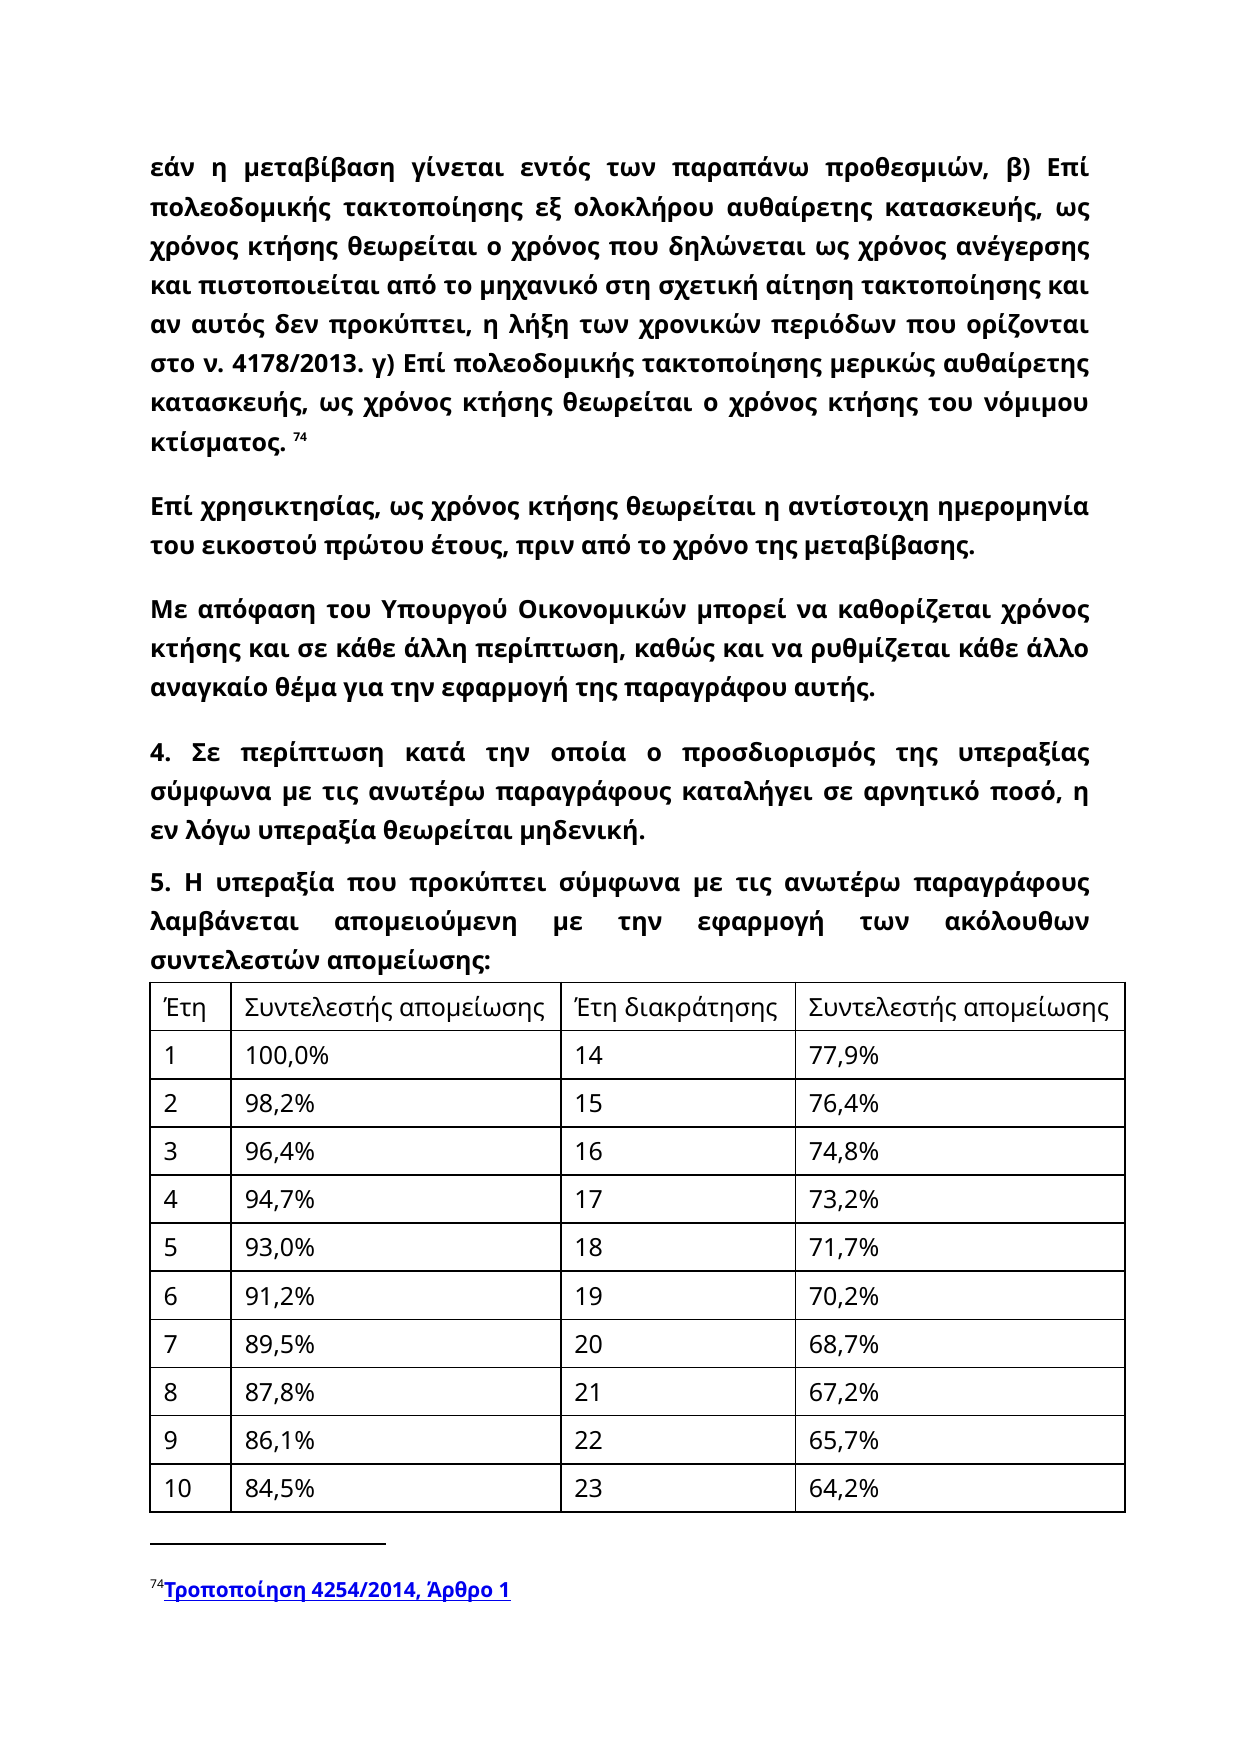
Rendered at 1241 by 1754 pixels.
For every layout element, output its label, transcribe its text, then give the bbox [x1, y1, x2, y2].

table_cell 68,7% [796, 1320, 1124, 1367]
table_cell 87,8% [232, 1368, 560, 1415]
table_cell 7 [151, 1320, 230, 1367]
table_cell 70,2% [796, 1272, 1124, 1318]
table_cell 16 [562, 1128, 795, 1174]
table_cell 86,1% [232, 1416, 560, 1463]
table_cell 2 [151, 1080, 230, 1126]
text εάν η μεταβίβαση γίνεται εντός των παραπάνω προθεσμιών, β) Επί πολεοδομικής τακτοποίησης εξ ολοκλήρου αυθαίρετης κατασκευής, ως χρόνος κτήσης θεωρείται ο χρόνος που δηλώνεται ως χρόνος ανέγερσης και πιστοποιείται από το μηχανικό στη σχετική αίτηση τακτοποίησης και αν αυτός δεν προκύπτει, η λήξη των χρονικών περιόδων που ορίζονται στο ν. 4178/2013. γ) Επί πολεοδομικής τακτοποίησης μερικώς αυθαίρετης κατασκευής, ως χρόνος κτήσης θεωρείται ο χρόνος κτήσης του νόμιμου κτίσματος. [150, 150, 1090, 458]
table_cell 17 [562, 1176, 795, 1222]
table_header Έτη [151, 983, 230, 1030]
table_header Συντελεστής απομείωσης [232, 983, 560, 1030]
text Τροποποίηση 4254/2014, Άρθρο 1 [150, 1576, 1090, 1604]
table_cell 71,7% [796, 1224, 1124, 1270]
text Επί χρησικτησίας, ως χρόνος κτήσης θεωρείται η αντίστοιχη ημερομηνία του εικοστού πρώτου έτους, πριν από το χρόνο της μεταβίβασης. [150, 488, 1090, 562]
table_cell 3 [151, 1128, 230, 1174]
text Με απόφαση του Υπουργού Οικονομικών μπορεί να καθορίζεται χρόνος κτήσης και σε κάθε άλλη περίπτωση, καθώς και να ρυθμίζεται κάθε άλλο αναγκαίο θέμα για την εφαρμογή της παραγράφου αυτής. [150, 592, 1090, 704]
table_cell 4 [151, 1176, 230, 1222]
table_cell 8 [151, 1368, 230, 1415]
table_cell 19 [562, 1272, 795, 1318]
table_cell 65,7% [796, 1416, 1124, 1463]
table_cell 9 [151, 1416, 230, 1463]
table_cell 84,5% [232, 1465, 560, 1511]
table_cell 76,4% [796, 1080, 1124, 1126]
table_cell 10 [151, 1465, 230, 1511]
table_cell 14 [562, 1031, 795, 1078]
table_cell 91,2% [232, 1272, 560, 1318]
table_cell 100,0% [232, 1031, 560, 1078]
table_cell 15 [562, 1080, 795, 1126]
table_cell 98,2% [232, 1080, 560, 1126]
table_cell 23 [562, 1465, 795, 1511]
table_cell 77,9% [796, 1031, 1124, 1078]
table_cell 64,2% [796, 1465, 1124, 1511]
table_cell 22 [562, 1416, 795, 1463]
table_cell 20 [562, 1320, 795, 1367]
table_cell 73,2% [796, 1176, 1124, 1222]
table_cell 67,2% [796, 1368, 1124, 1415]
text 5. Η υπεραξία που προκύπτει σύμφωνα με τις ανωτέρω παραγράφους λαμβάνεται απομειούμενη με την εφαρμογή των ακόλουθων συντελεστών απομείωσης: [150, 864, 1090, 977]
table_cell 89,5% [232, 1320, 560, 1367]
table_cell 6 [151, 1272, 230, 1318]
table_header Έτη διακράτησης [562, 983, 795, 1030]
text 4. Σε περίπτωση κατά την οποία ο προσδιορισμός της υπεραξίας σύμφωνα με τις ανωτέρω παραγράφους καταλήγει σε αρνητικό ποσό, η εν λόγω υπεραξία θεωρείται μηδενική. [150, 734, 1090, 847]
table_cell 94,7% [232, 1176, 560, 1222]
table_cell 18 [562, 1224, 795, 1270]
table_cell 5 [151, 1224, 230, 1270]
table_cell 93,0% [232, 1224, 560, 1270]
table_cell 1 [151, 1031, 230, 1078]
table_header Συντελεστής απομείωσης [796, 983, 1124, 1030]
table_cell 96,4% [232, 1128, 560, 1174]
table_cell 21 [562, 1368, 795, 1415]
table_cell 74,8% [796, 1128, 1124, 1174]
